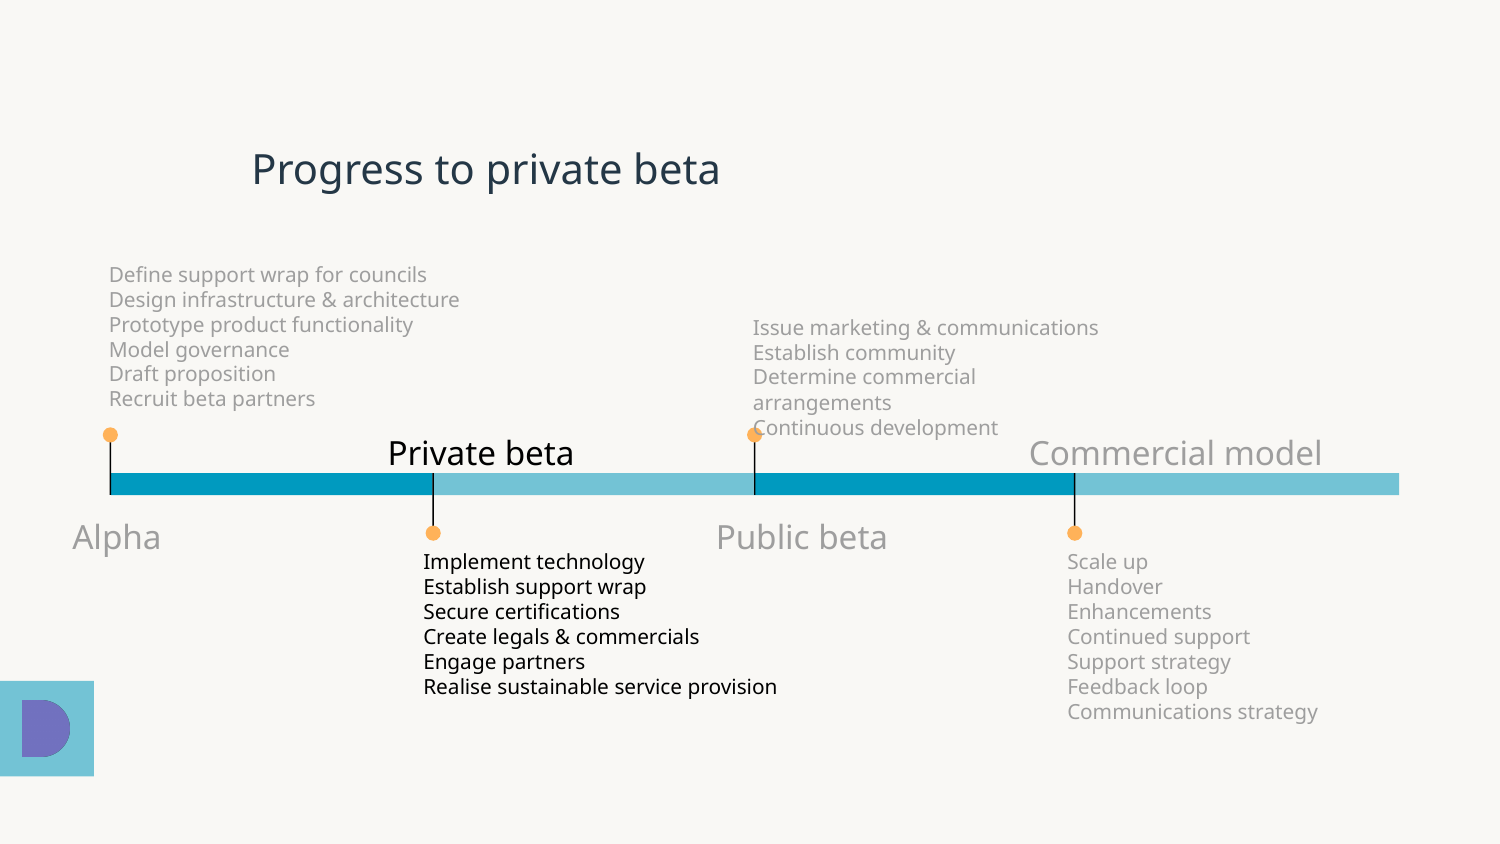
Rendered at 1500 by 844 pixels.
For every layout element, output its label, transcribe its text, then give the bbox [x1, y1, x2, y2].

text_box Define support wrap for councils Design infrastructure & architecture Prototype product functionality Model governance Draft proposition Recruit beta partners [93, 246, 541, 450]
text_box Commercial model [1013, 411, 1461, 473]
text_box [756, 473, 1073, 496]
text_box Public beta [700, 495, 988, 557]
text_box [425, 525, 441, 533]
text_box [1076, 473, 1400, 496]
text_box Issue marketing & communications Establish community Determine commercial arrangements Continuous development [737, 299, 1132, 462]
text_box Implement technology Establish support wrap Secure certifications Create legals & commercials Engage partners Realise sustainable service provision [408, 533, 816, 689]
text_box [112, 473, 432, 496]
title Progress to private beta [236, 118, 1329, 238]
text_box Alpha [108, 533, 118, 547]
picture [22, 700, 70, 757]
text_box Private beta [372, 411, 672, 473]
text_box Scale up Handover Enhancements Continued support Support strategy Feedback loop Communications strategy [1052, 533, 1461, 689]
text_box Alpha [57, 494, 201, 556]
text_box [1067, 525, 1083, 533]
text_box [434, 473, 754, 496]
